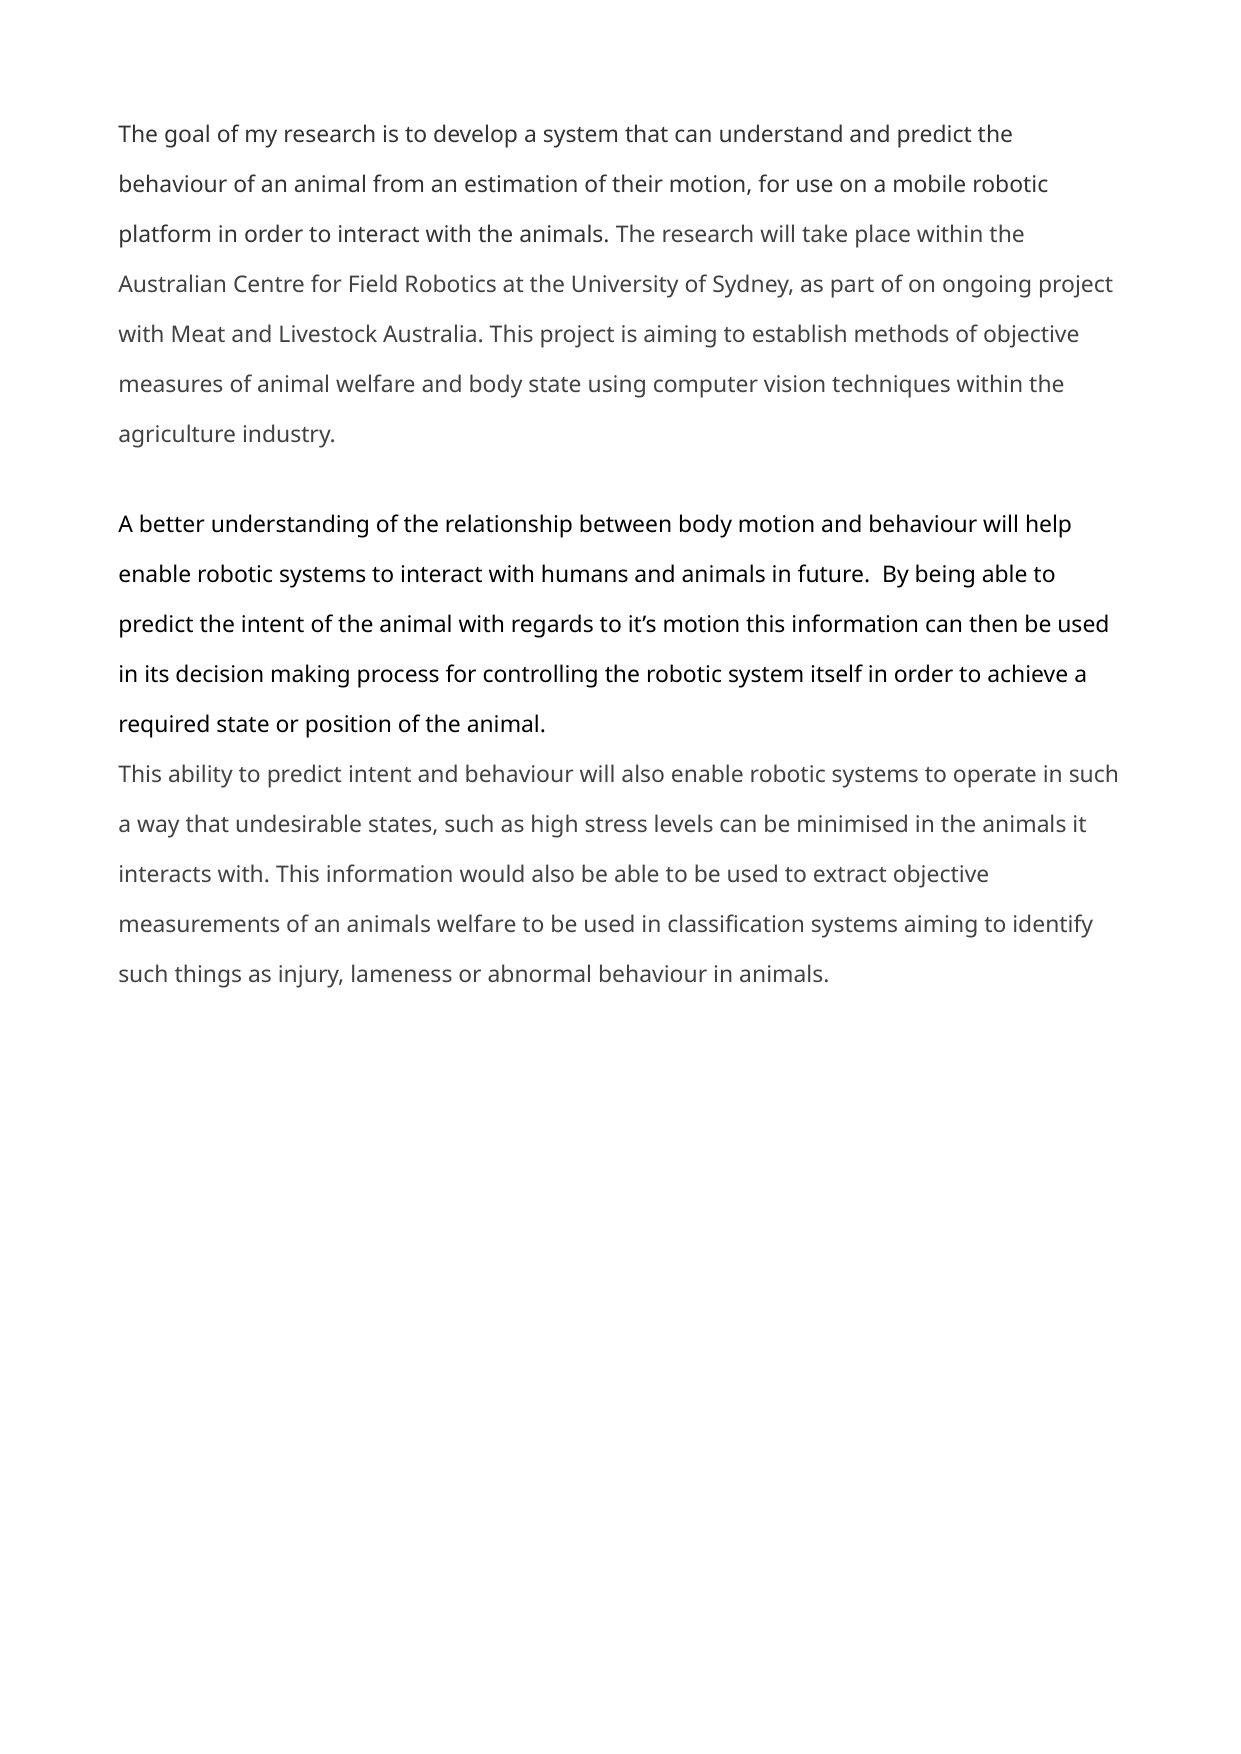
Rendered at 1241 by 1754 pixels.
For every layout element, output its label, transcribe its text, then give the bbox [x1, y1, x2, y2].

text This ability to predict intent and behaviour will also enable robotic systems to operate in such a way that undesirable states, such as high stress levels can be minimised in the animals it interacts with. This information would also be able to be used to extract objective measurements of an animals welfare to be used in classification systems aiming to identify such things as injury, lameness or abnormal behaviour in animals. [118, 758, 1122, 990]
text A better understanding of the relationship between body motion and behaviour will help enable robotic systems to interact with humans and animals in future. By being able to predict the intent of the animal with regards to it’s motion this information can then be used in its decision making process for controlling the robotic system itself in order to achieve a required state or position of the animal. [118, 508, 1122, 740]
text The goal of my research is to develop a system that can understand and predict the behaviour of an animal from an estimation of their motion, for use on a mobile robotic platform in order to interact with the animals. The research will take place within the Australian Centre for Field Robotics at the University of Sydney, as part of on ongoing project with Meat and Livestock Australia. This project is aiming to establish methods of objective measures of animal welfare and body state using computer vision techniques within the agriculture industry. [118, 118, 1122, 449]
